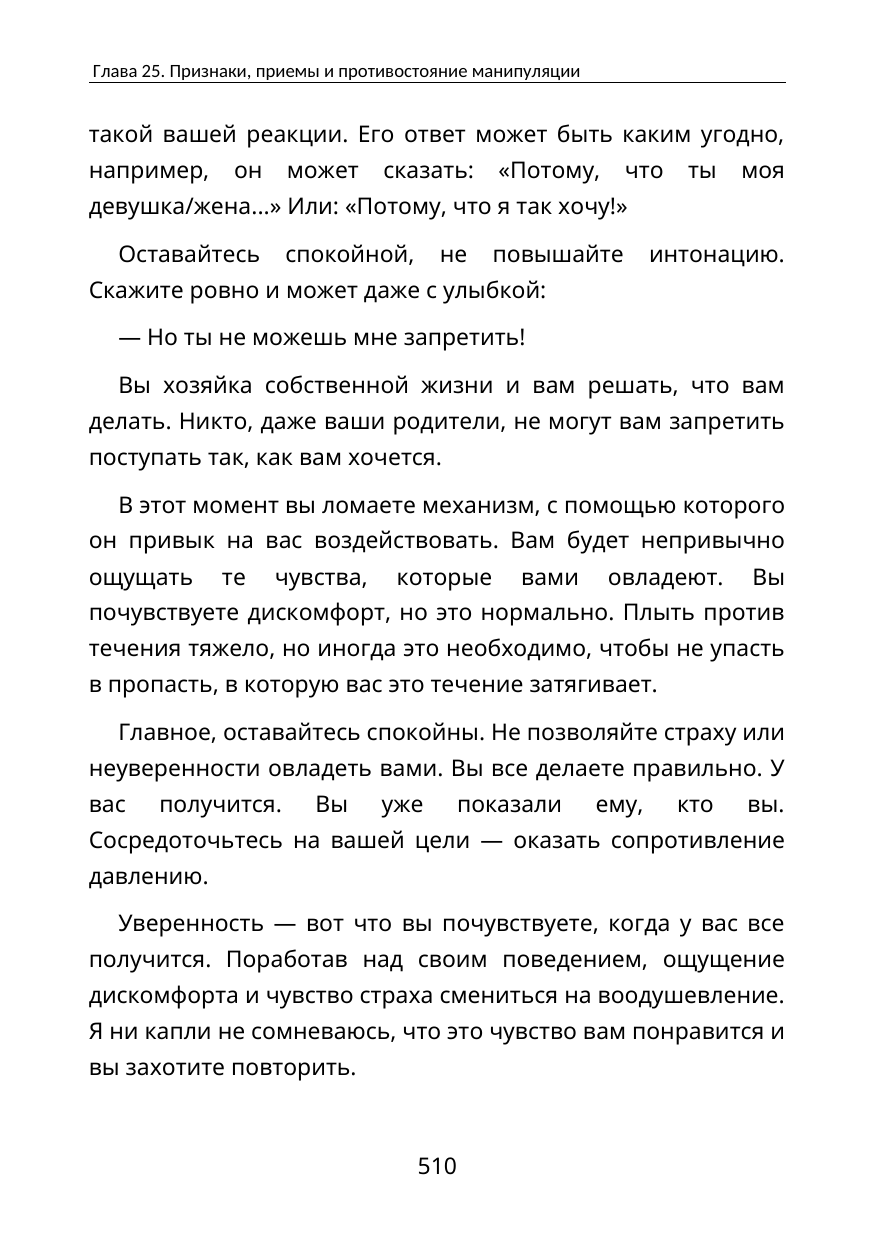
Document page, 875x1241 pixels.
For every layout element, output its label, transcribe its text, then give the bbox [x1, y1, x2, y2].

text Главное, оставайтесь спокойны. Не позволяйте страху или неуверенности овладеть вами. Вы все делаете правильно. У вас получится. Вы уже показали ему, кто вы. Сосредоточьтесь на вашей цели — оказать сопротивление давлению. [88, 716, 786, 891]
text В этот момент вы ломаете механизм, с помощью которого он привык на вас воздействовать. Вам будет непривычно ощущать те чувства, которые вами овладеют. Вы почувствуете дискомфорт, но это нормально. Плыть против течения тяжело, но иногда это необходимо, чтобы не упасть в пропасть, в которую вас это течение затягивает. [88, 488, 786, 699]
text такой вашей реакции. Его ответ может быть каким угодно, например, он может сказать: «Потому, что ты моя девушка/жена...» Или: «Потому, что я так хочу!» [88, 118, 786, 221]
text Оставайтесь спокойной, не повышайте интонацию. Скажите ровно и может даже с улыбкой: [88, 238, 786, 305]
text — Но ты не можешь мне запретить! [88, 321, 786, 352]
text Вы хозяйка собственной жизни и вам решать, что вам делать. Никто, даже ваши родители, не могут вам запретить поступать так, как вам хочется. [88, 369, 786, 472]
text Уверенность — вот что вы почувствуете, когда у вас все получится. Поработав над своим поведением, ощущение дискомфорта и чувство страха смениться на воодушевление. Я ни капли не сомневаюсь, что это чувство вам понравится и вы захотите повторить. [88, 907, 786, 1082]
